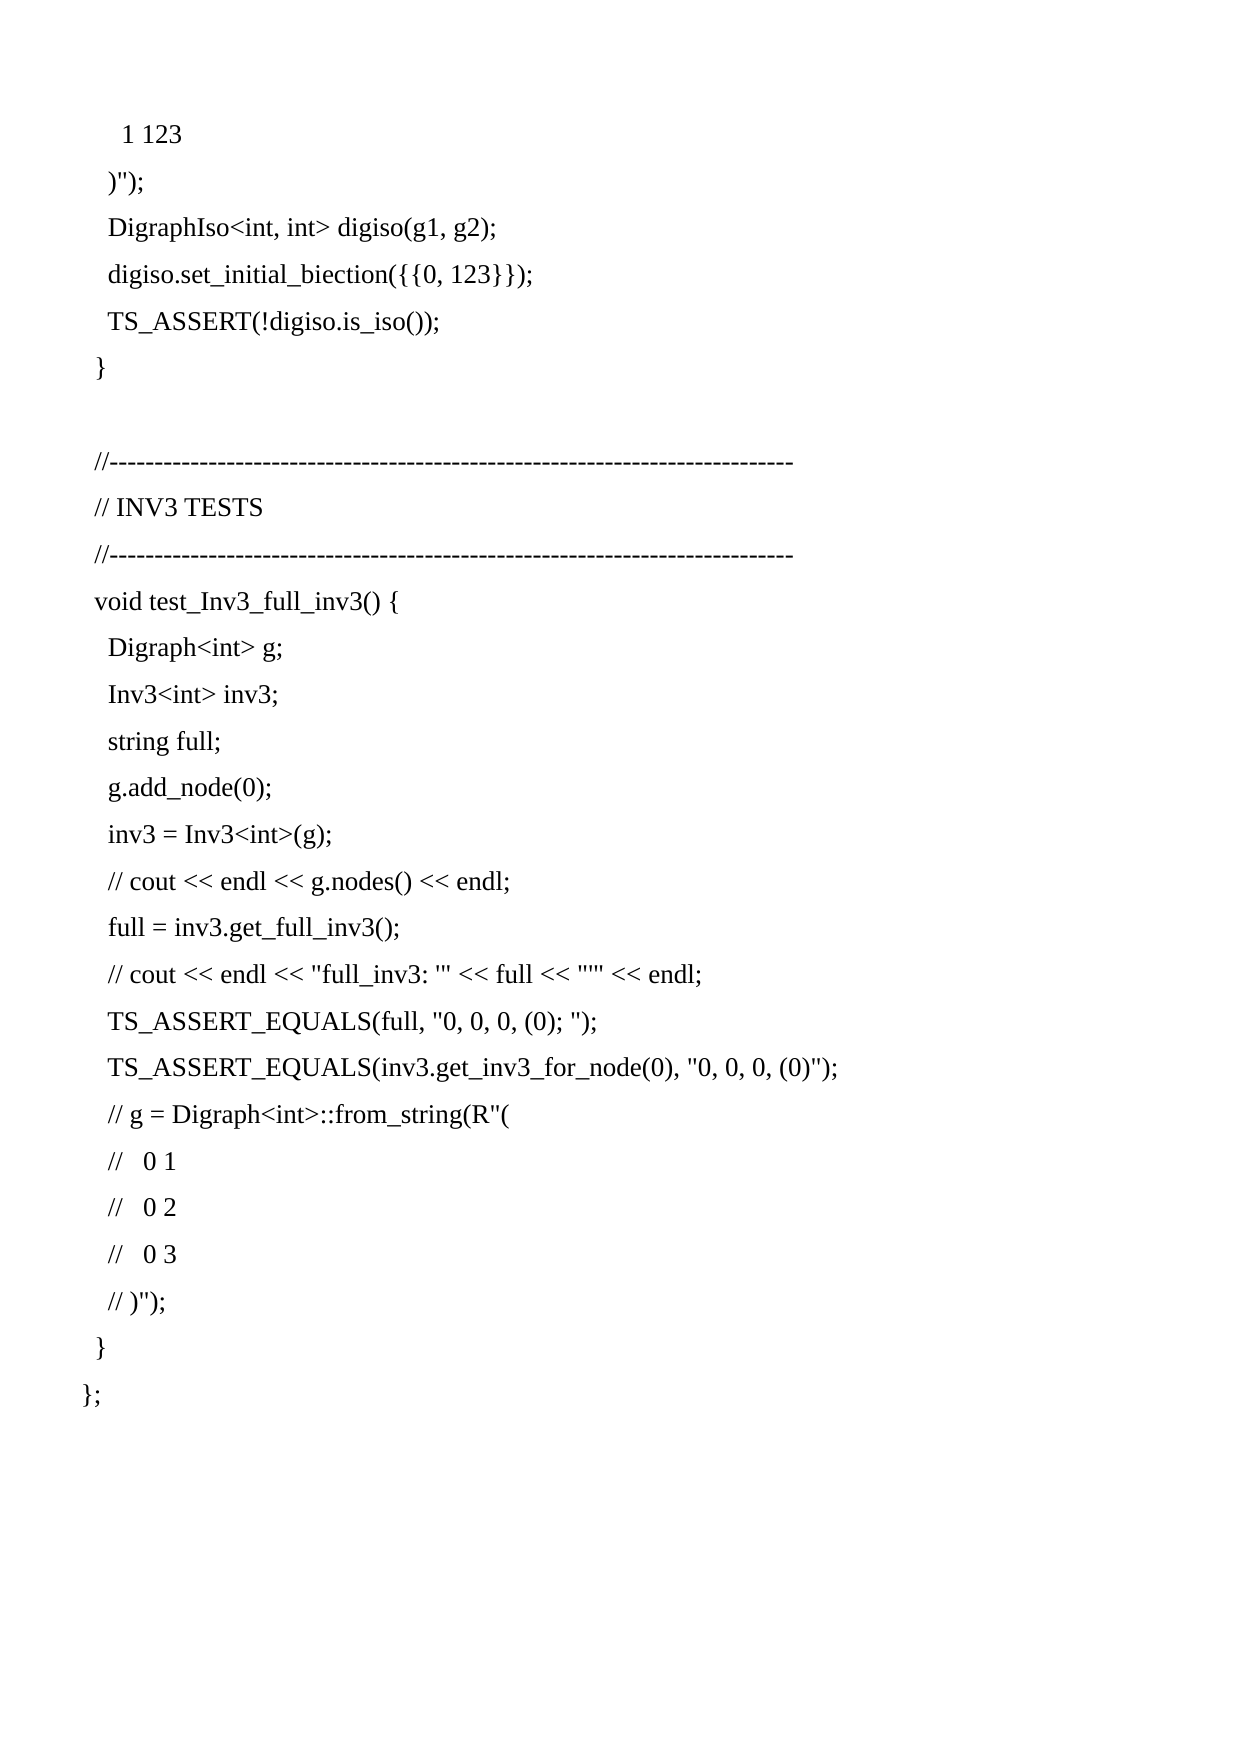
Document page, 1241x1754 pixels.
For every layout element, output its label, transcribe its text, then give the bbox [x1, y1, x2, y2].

list // cout << endl << g.nodes() << endl; [81, 865, 1122, 896]
list Inv3<int> inv3; [81, 678, 1122, 709]
list } [81, 351, 1122, 383]
list Digraph<int> g; [81, 631, 1122, 663]
list g.add_node(0); [81, 771, 1122, 803]
list // INV3 TESTS [81, 491, 1122, 523]
list void test_Inv3_full_inv3() { [81, 585, 1122, 616]
list TS_ASSERT_EQUALS(inv3.get_inv3_for_node(0), "0, 0, 0, (0)"); [81, 1051, 1122, 1083]
list //---------------------------------------------------------------------------- [81, 538, 1122, 569]
list // 0 1 [81, 1145, 1122, 1176]
list // g = Digraph<int>::from_string(R"( [81, 1098, 1122, 1129]
list inv3 = Inv3<int>(g); [81, 818, 1122, 849]
list string full; [81, 725, 1122, 756]
list )"); [81, 165, 1122, 196]
list TS_ASSERT(!digiso.is_iso()); [81, 305, 1122, 336]
list // 0 2 [81, 1191, 1122, 1223]
list full = inv3.get_full_inv3(); [81, 911, 1122, 943]
list } [81, 1331, 1122, 1363]
list }; [81, 1378, 1122, 1409]
list //---------------------------------------------------------------------------- [81, 445, 1122, 476]
list DigraphIso<int, int> digiso(g1, g2); [81, 211, 1122, 243]
list digiso.set_initial_biection({{0, 123}}); [81, 258, 1122, 289]
list TS_ASSERT_EQUALS(full, "0, 0, 0, (0); "); [81, 1005, 1122, 1036]
list // 0 3 [81, 1238, 1122, 1269]
list // cout << endl << "full_inv3: '" << full << "'" << endl; [81, 958, 1122, 989]
list // )"); [81, 1285, 1122, 1316]
list 1 123 [81, 118, 1122, 149]
